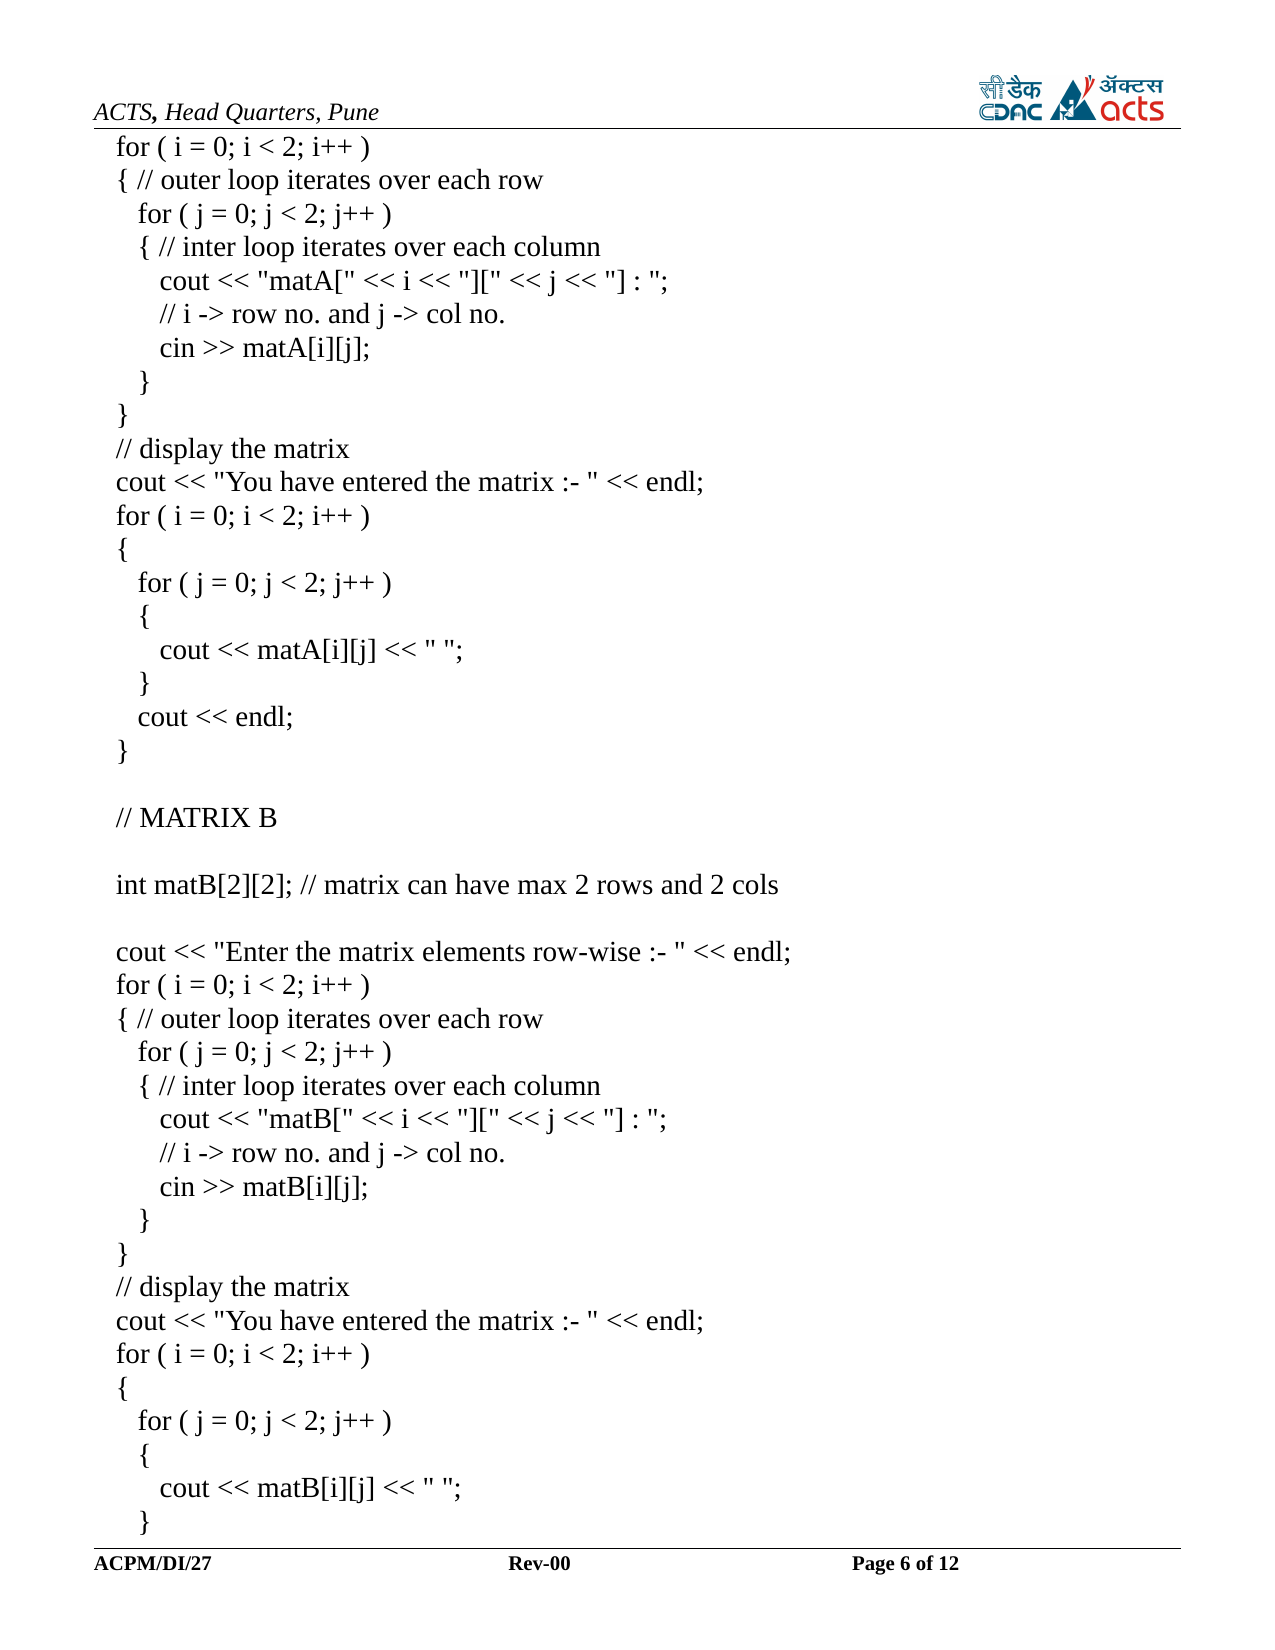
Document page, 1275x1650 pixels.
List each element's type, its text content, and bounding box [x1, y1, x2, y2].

text for ( j = 0; j < 2; j++ ) [94, 1403, 1181, 1437]
text cin >> matA[i][j]; [94, 330, 1181, 364]
text for ( i = 0; i < 2; i++ ) [94, 498, 1181, 531]
text for ( j = 0; j < 2; j++ ) [94, 1034, 1181, 1068]
text cout << "Enter the matrix elements row-wise :- " << endl; [94, 934, 1181, 967]
text cout << "You have entered the matrix :- " << endl; [94, 1303, 1181, 1336]
text for ( i = 0; i < 2; i++ ) [94, 129, 1181, 162]
text cout << "You have entered the matrix :- " << endl; [94, 464, 1181, 498]
text { [94, 598, 1181, 632]
text } [94, 666, 1181, 699]
text cout << "matB[" << i << "][" << j << "] : "; [94, 1102, 1181, 1135]
text // i -> row no. and j -> col no. [94, 1135, 1181, 1169]
text // display the matrix [94, 1269, 1181, 1303]
text } [94, 397, 1181, 431]
text // display the matrix [94, 431, 1181, 464]
text // MATRIX B [94, 800, 1181, 833]
text { [94, 531, 1181, 565]
text } [94, 1504, 1181, 1538]
text for ( j = 0; j < 2; j++ ) [94, 196, 1181, 229]
picture [1015, 108, 1022, 121]
text { // outer loop iterates over each row [94, 162, 1181, 196]
text { [94, 1437, 1181, 1471]
text } [94, 364, 1181, 397]
text int matB[2][2]; // matrix can have max 2 rows and 2 cols [94, 867, 1181, 900]
text { // outer loop iterates over each row [94, 1001, 1181, 1034]
picture [979, 75, 1164, 121]
text { // inter loop iterates over each column [94, 229, 1181, 263]
picture [1066, 107, 1073, 116]
text cout << endl; [94, 699, 1181, 733]
text cout << matA[i][j] << " "; [94, 632, 1181, 666]
text // i -> row no. and j -> col no. [94, 297, 1181, 330]
text cout << "matA[" << i << "][" << j << "] : "; [94, 263, 1181, 297]
text { [94, 1370, 1181, 1403]
text } [94, 1202, 1181, 1236]
text for ( i = 0; i < 2; i++ ) [94, 1336, 1181, 1370]
text cout << matB[i][j] << " "; [94, 1471, 1181, 1504]
text for ( j = 0; j < 2; j++ ) [94, 565, 1181, 598]
text cin >> matB[i][j]; [94, 1169, 1181, 1202]
text { // inter loop iterates over each column [94, 1068, 1181, 1102]
text for ( i = 0; i < 2; i++ ) [94, 967, 1181, 1001]
text } [94, 1236, 1181, 1269]
text } [94, 733, 1181, 766]
